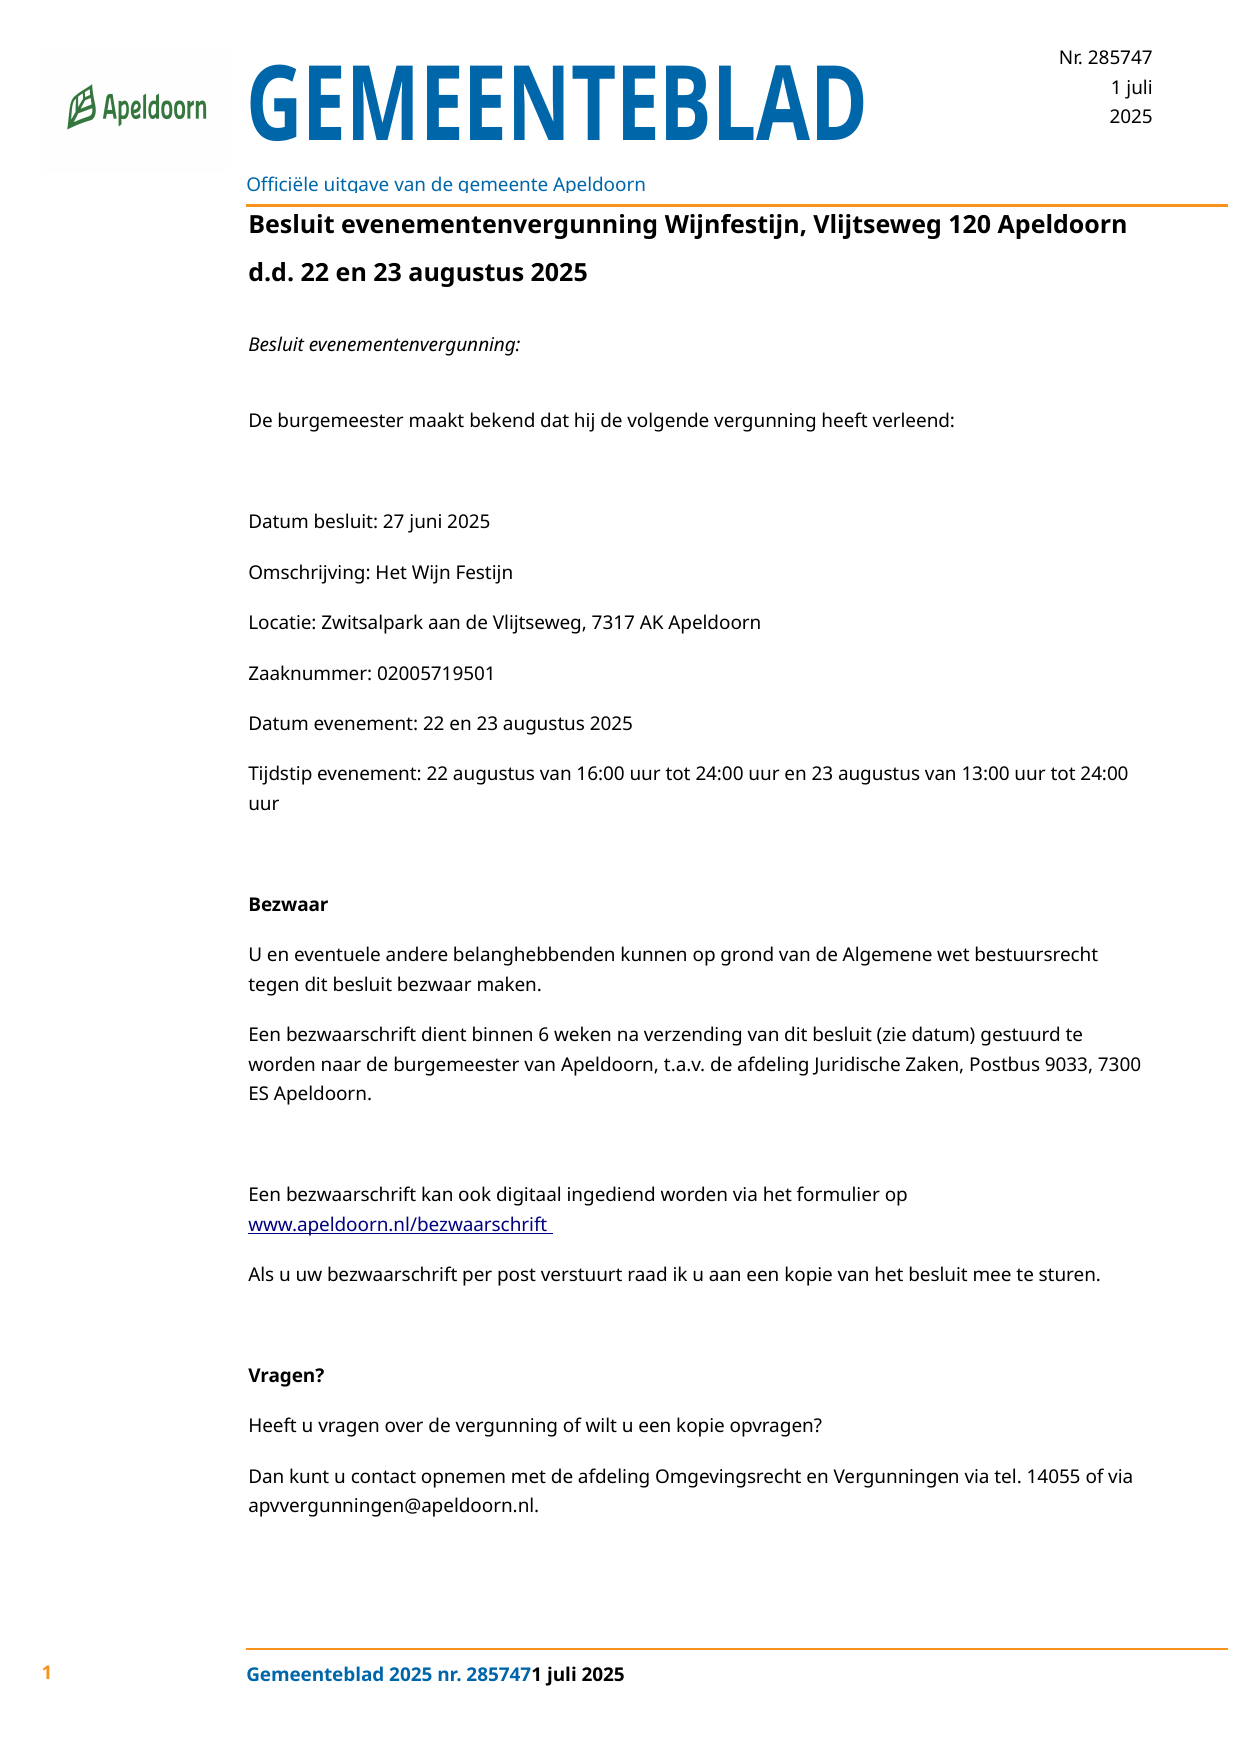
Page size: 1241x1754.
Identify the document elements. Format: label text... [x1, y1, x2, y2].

text Datum besluit: 27 juni 2025 [248, 508, 1152, 534]
text Dan kunt u contact opnemen met de afdeling Omgevingsrecht en Vergunningen via tel. 14055 of via apvvergunningen@apeldoorn.nl. [248, 1463, 1152, 1518]
text Tijdstip evenement: 22 augustus van 16:00 uur tot 24:00 uur en 23 augustus van 13:00 uur tot 24:00 uur [248, 761, 1152, 816]
text Zaaknummer: 02005719501 [248, 660, 1152, 685]
picture [41, 47, 231, 172]
text Besluit evenementenvergunning: [248, 331, 1152, 357]
text Een bezwaarschrift kan ook digitaal ingediend worden via het formulier op www.apeldoorn.nl/bezwaarschrift [248, 1181, 1152, 1237]
text Bezwaar [248, 891, 1152, 917]
text Omschrijving: Het Wijn Festijn [248, 559, 1152, 584]
text Een bezwaarschrift dient binnen 6 weken na verzending van dit besluit (zie datum) gestuurd te worden naar de burgemeester van Apeldoorn, t.a.v. de afdeling Juridische Zaken, Postbus 9033, 7300 ES Apeldoorn. [248, 1021, 1152, 1106]
text Locatie: Zwitsalpark aan de Vlijtseweg, 7317 AK Apeldoorn [248, 609, 1152, 635]
text Heeft u vragen over de vergunning of wilt u een kopie opvragen? [248, 1413, 1152, 1438]
text Vragen? [248, 1362, 1152, 1388]
text De burgemeester maakt bekend dat hij de volgende vergunning heeft verleend: [248, 408, 1152, 433]
text Als u uw bezwaarschrift per post verstuurt raad ik u aan een kopie van het besluit mee te sturen. [248, 1261, 1152, 1287]
text U en eventuele andere belanghebbenden kunnen op grond van de Algemene wet bestuursrecht tegen dit besluit bezwaar maken. [248, 941, 1152, 997]
text Besluit evenementenvergunning Wijnfestijn, Vlijtseweg 120 Apeldoorn d.d. 22 en 23 augustus 2025 [248, 207, 1152, 288]
text Datum evenement: 22 en 23 augustus 2025 [248, 710, 1152, 736]
